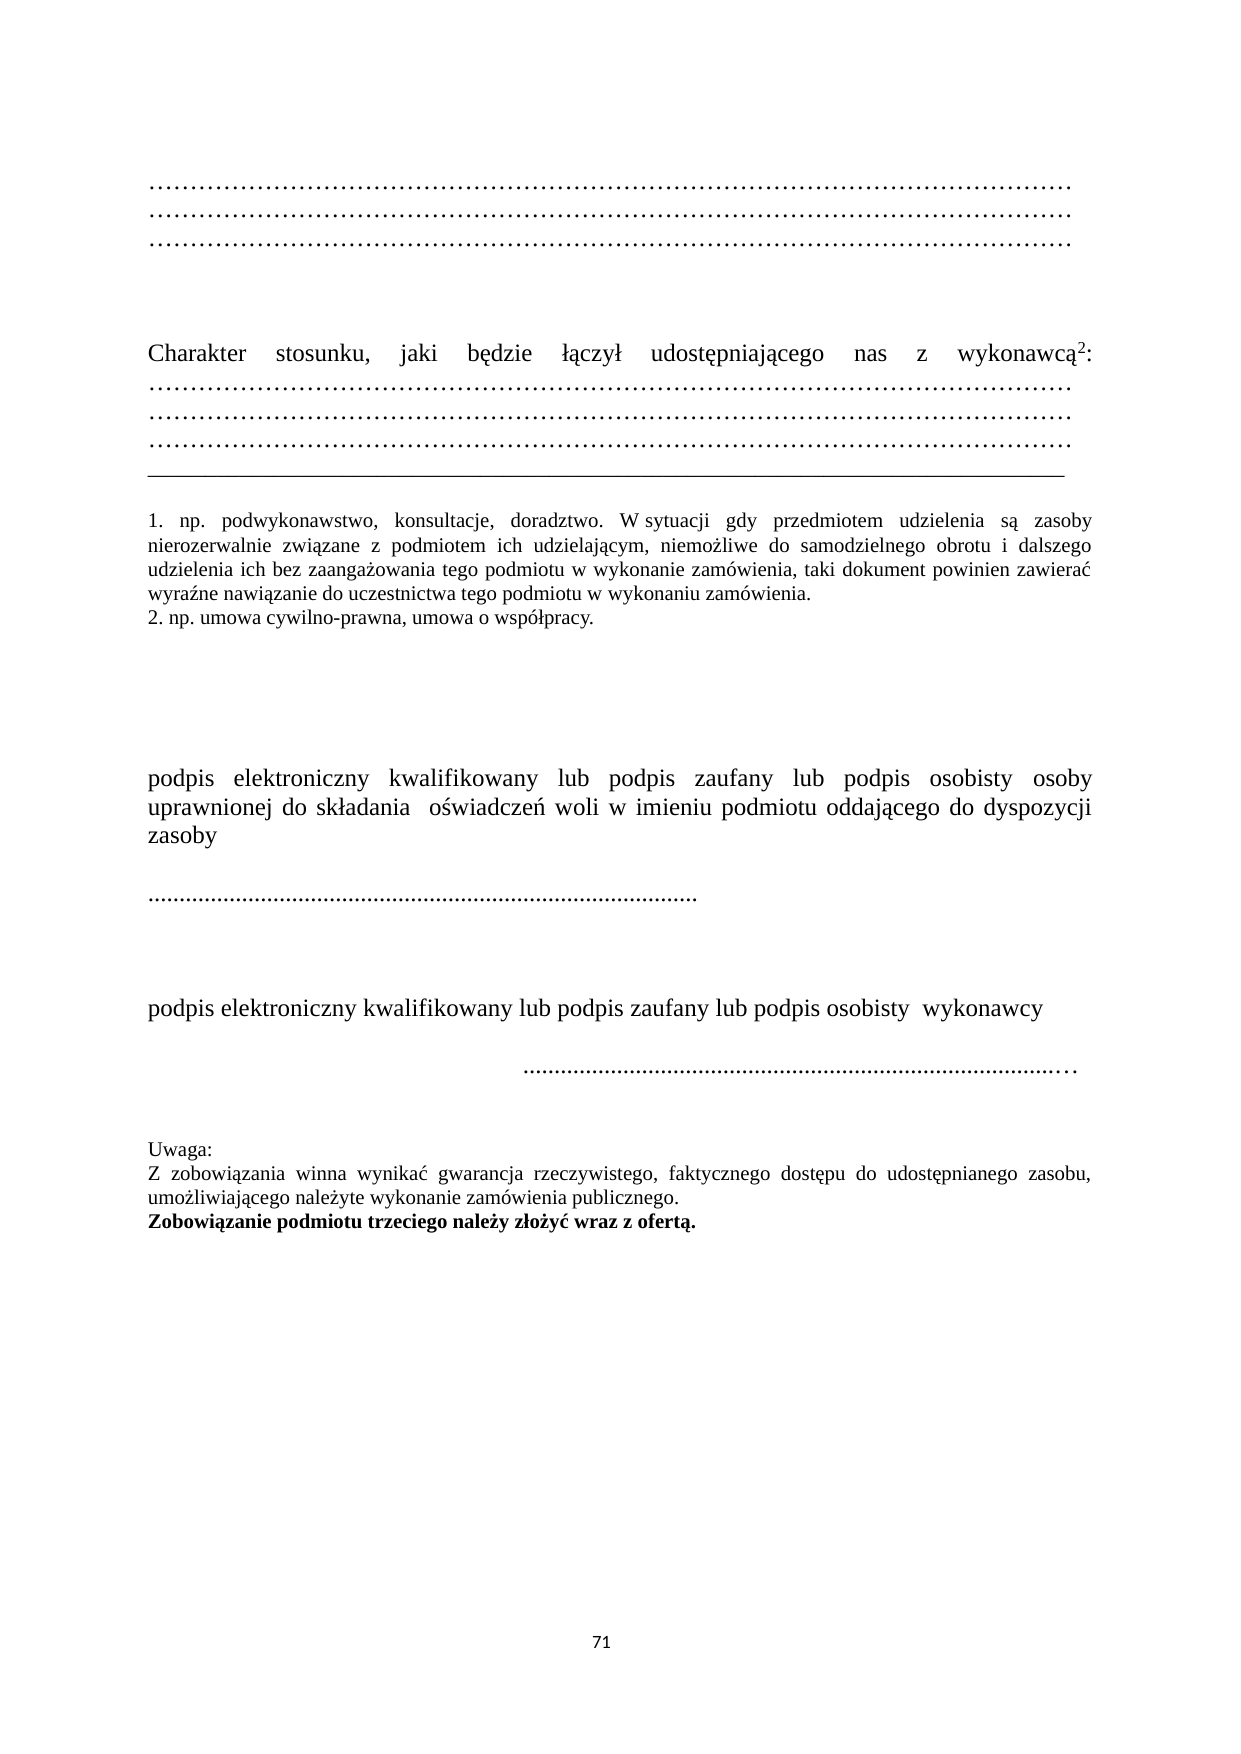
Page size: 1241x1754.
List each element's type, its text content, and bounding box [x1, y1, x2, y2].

text ………………………………………………………………………………………………… [148, 194, 1093, 223]
text ________________________________________________________________________________ [148, 453, 1093, 480]
text ………………………………………………………………………………………………… [148, 396, 1093, 424]
text .....................................................................................… [148, 1051, 1093, 1079]
text 1. np. podwykonawstwo, konsultacje, doradztwo. W sytuacji gdy przedmiotem udzielenia są zasoby nierozerwalnie związane z podmiotem ich udzielającym, niemożliwe do samodzielnego obrotu i dalszego udzielenia ich bez zaangażowania tego podmiotu w wykonanie zamówienia, taki dokument powinien zawierać wyraźne nawiązanie do uczestnictwa tego podmiotu w wykonaniu zamówienia. [148, 508, 1093, 605]
text 2. np. umowa cywilno-prawna, umowa o współpracy. [148, 605, 1093, 629]
text Z zobowiązania winna wynikać gwarancja rzeczywistego, faktycznego dostępu do udostępnianego zasobu, umożliwiającego należyte wykonanie zamówienia publicznego. [148, 1161, 1093, 1209]
text ........................................................................................ [148, 878, 1093, 907]
text podpis elektroniczny kwalifikowany lub podpis zaufany lub podpis osobisty osoby uprawnionej do składania oświadczeń woli w imieniu podmiotu oddającego do dyspozycji zasoby [148, 763, 1093, 849]
text podpis elektroniczny kwalifikowany lub podpis zaufany lub podpis osobisty wykonawcy [148, 993, 1093, 1022]
text Zobowiązanie podmiotu trzeciego należy złożyć wraz z ofertą. [148, 1209, 1093, 1233]
text ………………………………………………………………………………………………… [148, 223, 1093, 252]
text ………………………………………………………………………………………………… [148, 424, 1093, 453]
text ………………………………………………………………………………………………… [148, 166, 1093, 194]
text Charakter stosunku, jaki będzie łączył udostępniającego nas z wykonawcą2: ………………………………………………………………………………………………… [148, 338, 1093, 396]
text Uwaga: [148, 1137, 1093, 1161]
